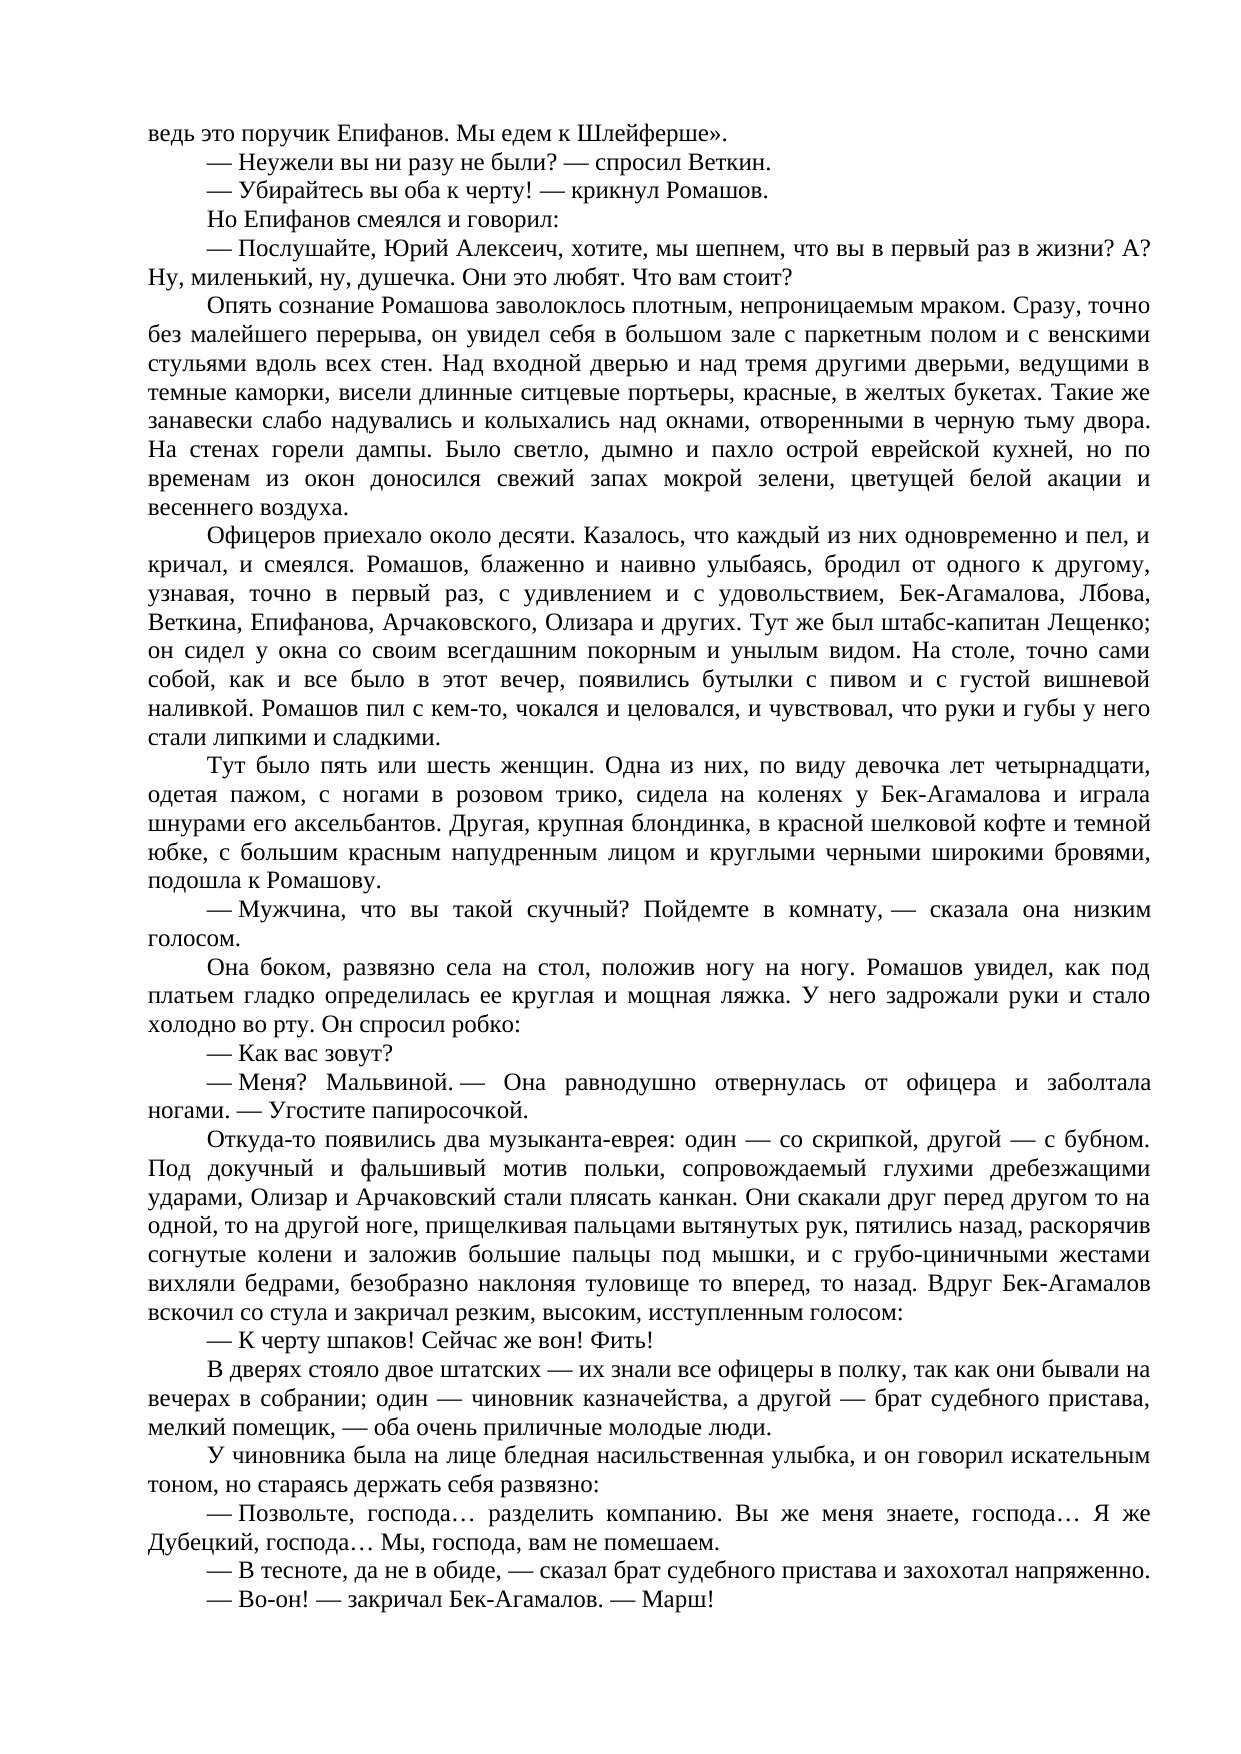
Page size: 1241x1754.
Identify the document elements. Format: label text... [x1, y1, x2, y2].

text У чиновника была на лице бледная насильственная улыбка, и он говорил искательным тоном, но стараясь держать себя развязно: [148, 1441, 1152, 1498]
text — Как вас зовут? [148, 1038, 1152, 1067]
text Она боком, развязно села на стол, положив ногу на ногу. Ромашов увидел, как под платьем гладко определилась ее круглая и мощная ляжка. У него задрожали руки и стало холодно во рту. Он спросил робко: [148, 952, 1152, 1038]
text — Послушайте, Юрий Алексеич, хотите, мы шепнем, что вы в первый раз в жизни? А? Ну, миленький, ну, душечка. Они это любят. Что вам стоит? [148, 233, 1152, 291]
text — В тесноте, да не в обиде, — сказал брат судебного пристава и захохотал напряженно. [148, 1556, 1152, 1584]
text Откуда-то появились два музыканта-еврея: один — со скрипкой, другой — с бубном. Под докучный и фальшивый мотив польки, сопровождаемый глухими дребезжащими ударами, Олизар и Арчаковский стали плясать канкан. Они скакали друг перед другом то на одной, то на другой ноге, прищелкивая пальцами вытянутых рук, пятились назад, раскорячив согнутые колени и заложив большие пальцы под мышки, и с грубо-циничными жестами вихляли бедрами, безобразно наклоняя туловище то вперед, то назад. Вдруг Бек-Агамалов вскочил со стула и закричал резким, высоким, исступленным голосом: [148, 1124, 1152, 1326]
text В дверях стояло двое штатских — их знали все офицеры в полку, так как они бывали на вечерах в собрании; один — чиновник казначейства, а другой — брат судебного пристава, мелкий помещик, — оба очень приличные молодые люди. [148, 1354, 1152, 1441]
text ведь это поручик Епифанов. Мы едем к Шлейферше». [148, 118, 1152, 147]
text — Убирайтесь вы оба к черту! — крикнул Ромашов. [148, 176, 1152, 204]
text — К черту шпаков! Сейчас же вон! Фить! [148, 1326, 1152, 1354]
text — Неужели вы ни разу не были? — спросил Веткин. [148, 147, 1152, 176]
text — Меня? Мальвиной. — Она равнодушно отвернулась от офицера и заболтала ногами. — Угостите папиросочкой. [148, 1067, 1152, 1124]
text — Позвольте, господа… разделить компанию. Вы же меня знаете, господа… Я же Дубецкий, господа… Мы, господа, вам не помешаем. [148, 1498, 1152, 1556]
text — Во-он! — закричал Бек-Агамалов. — Марш! [148, 1584, 1152, 1613]
text Опять сознание Ромашова заволоклось плотным, непроницаемым мраком. Сразу, точно без малейшего перерыва, он увидел себя в большом зале с паркетным полом и с венскими стульями вдоль всех стен. Над входной дверью и над тремя другими дверьми, ведущими в темные каморки, висели длинные ситцевые портьеры, красные, в желтых букетах. Такие же занавески слабо надувались и колыхались над окнами, отворенными в черную тьму двора. На стенах горели дампы. Было светло, дымно и пахло острой еврейской кухней, но по временам из окон доносился свежий запах мокрой зелени, цветущей белой акации и весеннего воздуха. [148, 291, 1152, 521]
text Офицеров приехало около десяти. Казалось, что каждый из них одновременно и пел, и кричал, и смеялся. Ромашов, блаженно и наивно улыбаясь, бродил от одного к другому, узнавая, точно в первый раз, с удивлением и с удовольствием, Бек-Агамалова, Лбова, Веткина, Епифанова, Арчаковского, Олизара и других. Тут же был штабс-капитан Лещенко; он сидел у окна со своим всегдашним покорным и унылым видом. На столе, точно сами собой, как и все было в этот вечер, появились бутылки с пивом и с густой вишневой наливкой. Ромашов пил с кем-то, чокался и целовался, и чувствовал, что руки и губы у него стали липкими и сладкими. [148, 521, 1152, 751]
text — Мужчина, что вы такой скучный? Пойдемте в комнату, — сказала она низким голосом. [148, 894, 1152, 952]
text Но Епифанов смеялся и говорил: [148, 204, 1152, 233]
text Тут было пять или шесть женщин. Одна из них, по виду девочка лет четырнадцати, одетая пажом, с ногами в розовом трико, сидела на коленях у Бек-Агамалова и играла шнурами его аксельбантов. Другая, крупная блондинка, в красной шелковой кофте и темной юбке, с большим красным напудренным лицом и круглыми черными широкими бровями, подошла к Ромашову. [148, 751, 1152, 894]
